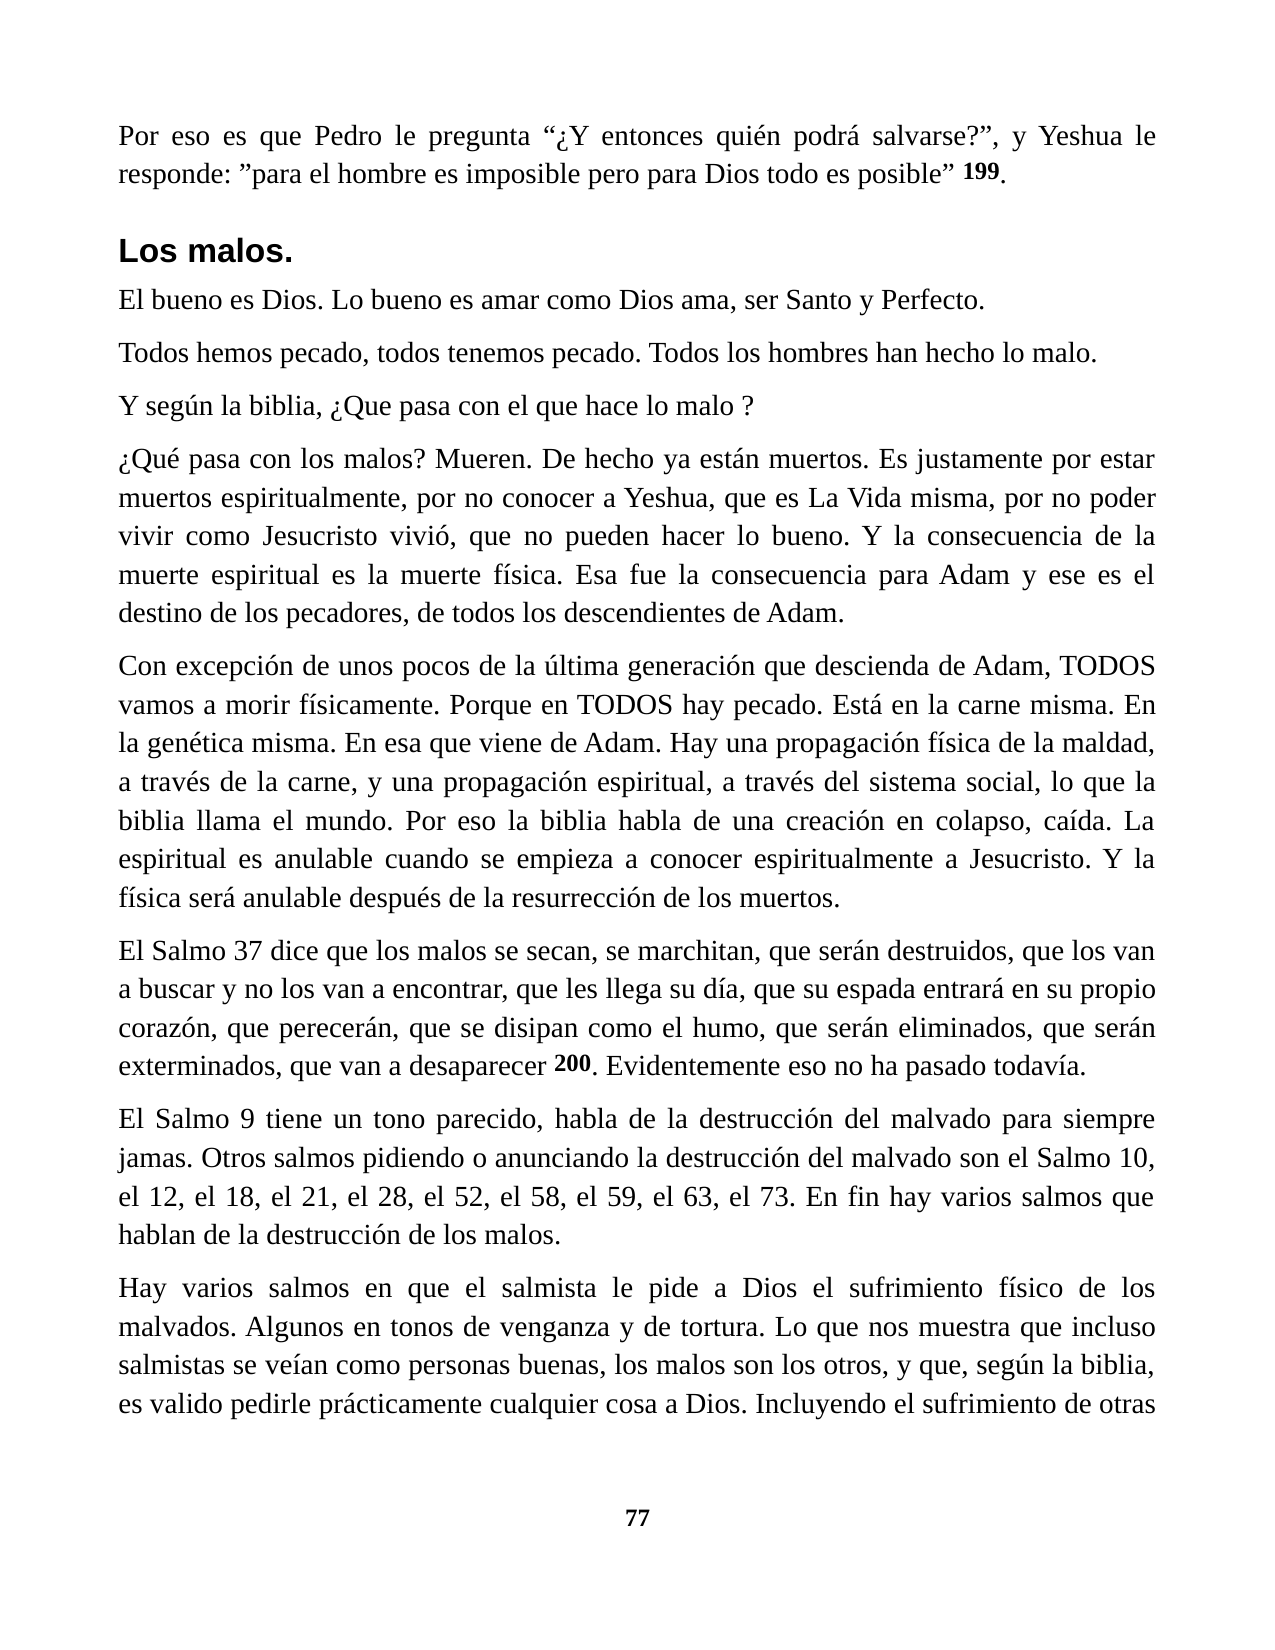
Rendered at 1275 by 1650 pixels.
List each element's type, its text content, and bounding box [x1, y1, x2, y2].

subtitle Los malos. [118, 231, 1157, 269]
text El Salmo 9 tiene un tono parecido, habla de la destrucción del malvado para siempre jamas. Otros salmos pidiendo o anunciando la destrucción del malvado son el Salmo 10, el 12, el 18, el 21, el 28, el 52, el 58, el 59, el 63, el 73. En fin hay varios salmos que hablan de la destrucción de los malos. [118, 1102, 1157, 1251]
text El bueno es Dios. Lo bueno es amar como Dios ama, ser Santo y Perfecto. [118, 282, 1157, 315]
text El Salmo 37 dice que los malos se secan, se marchitan, que serán destruidos, que los van a buscar y no los van a encontrar, que les llega su día, que su espada entrará en su propio corazón, que perecerán, que se disipan como el humo, que serán eliminados, que serán exterminados, que van a desaparecer . Evidentemente eso no ha pasado todavía. [118, 933, 1157, 1082]
text Hay varios salmos en que el salmista le pide a Dios el sufrimiento físico de los malvados. Algunos en tonos de venganza y de tortura. Lo que nos muestra que incluso salmistas se veían como personas buenas, los malos son los otros, y que, según la biblia, es valido pedirle prácticamente cualquier cosa a Dios. Incluyendo el sufrimiento de otras [118, 1270, 1157, 1419]
text Y según la biblia, ¿Que pasa con el que hace lo malo ? [118, 388, 1157, 422]
text ¿Qué pasa con los malos? Mueren. De hecho ya están muertos. Es justamente por estar muertos espiritualmente, por no conocer a Yeshua, que es La Vida misma, por no poder vivir como Jesucristo vivió, que no pueden hacer lo bueno. Y la consecuencia de la muerte espiritual es la muerte física. Esa fue la consecuencia para Adam y ese es el destino de los pecadores, de todos los descendientes de Adam. [118, 441, 1157, 629]
text Por eso es que Pedro le pregunta “¿Y entonces quién podrá salvarse?”, y Yeshua le responde: ”para el hombre es imposible pero para Dios todo es posible” . [118, 118, 1157, 190]
text Con excepción de unos pocos de la última generación que descienda de Adam, TODOS vamos a morir físicamente. Porque en TODOS hay pecado. Está en la carne misma. En la genética misma. En esa que viene de Adam. Hay una propagación física de la maldad, a través de la carne, y una propagación espiritual, a través del sistema social, lo que la biblia llama el mundo. Por eso la biblia habla de una creación en colapso, caída. La espiritual es anulable cuando se empieza a conocer espiritualmente a Jesucristo. Y la física será anulable después de la resurrección de los muertos. [118, 648, 1157, 913]
text Todos hemos pecado, todos tenemos pecado. Todos los hombres han hecho lo malo. [118, 335, 1157, 368]
